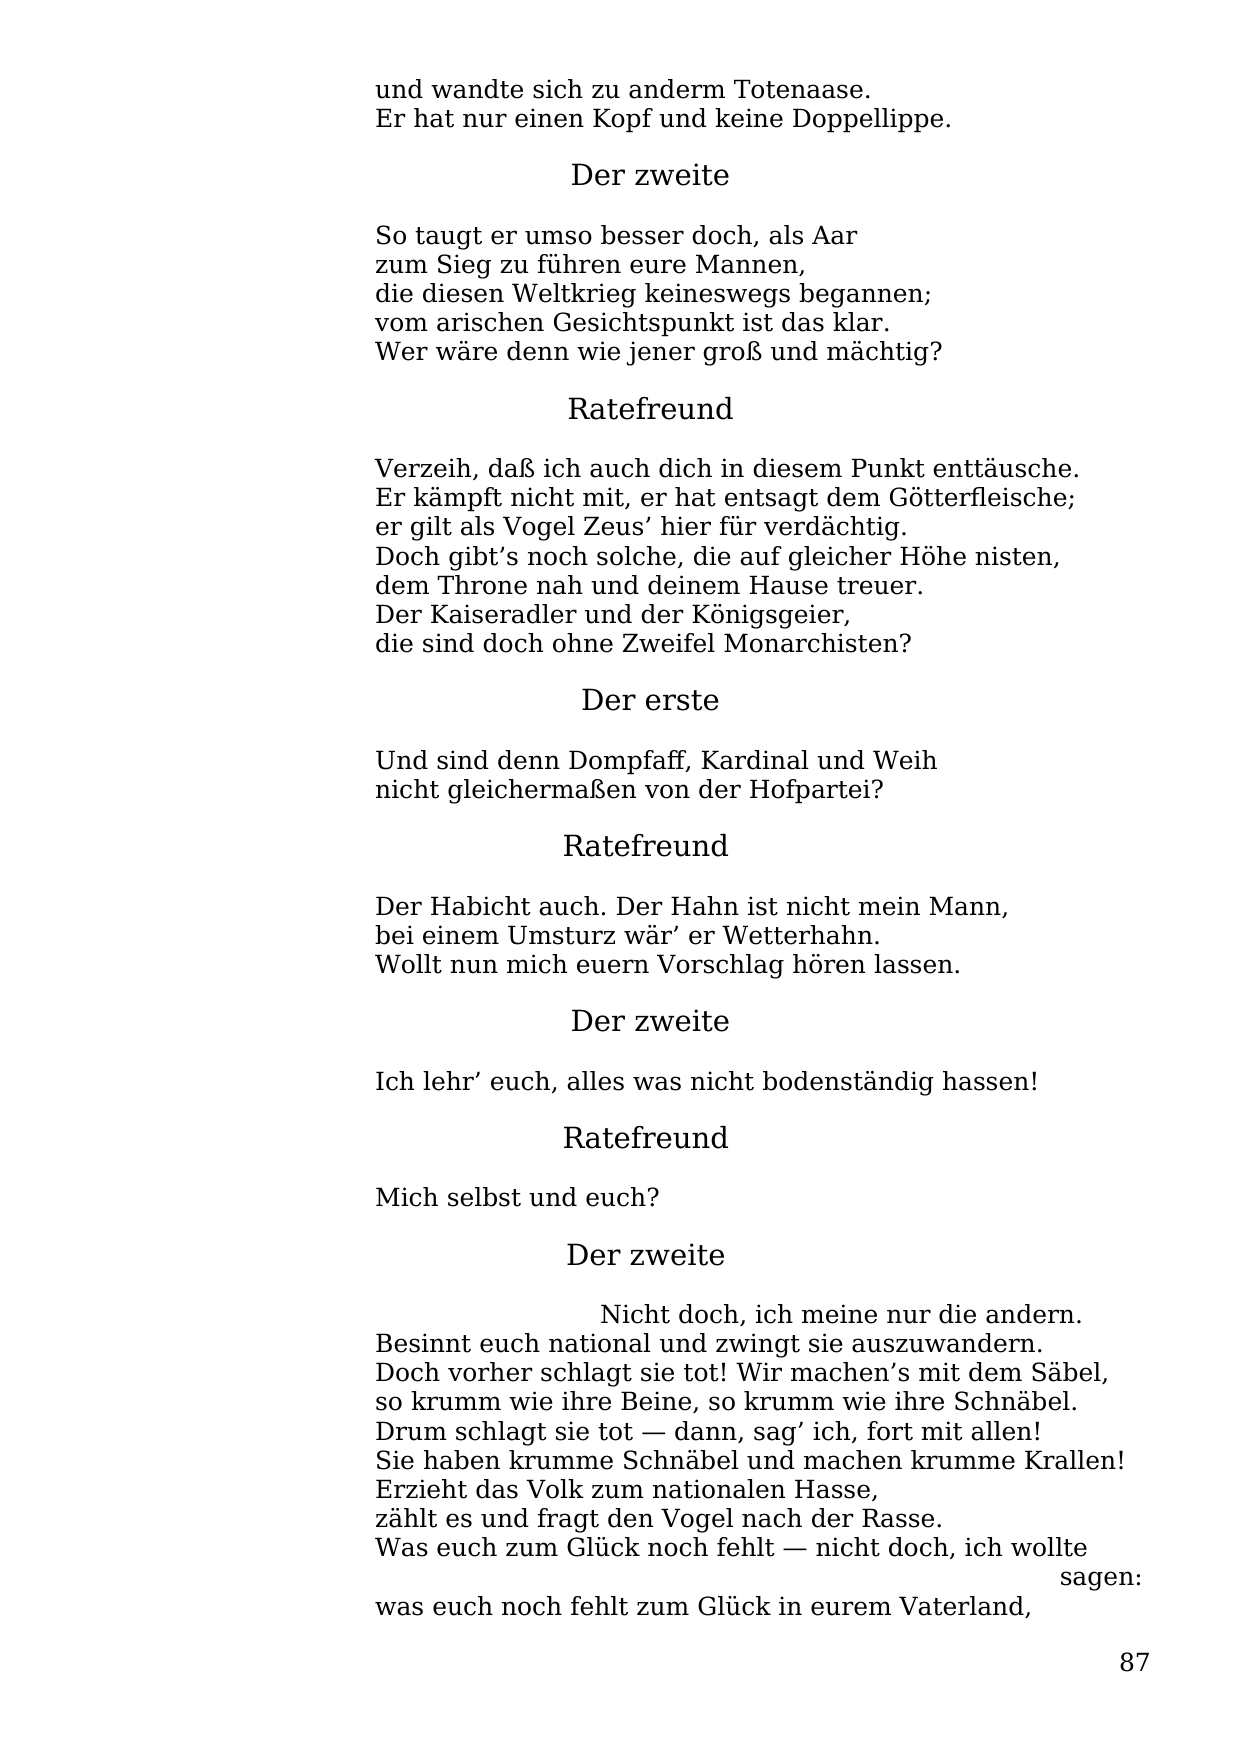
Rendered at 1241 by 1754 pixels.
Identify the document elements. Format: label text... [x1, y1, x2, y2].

text Verzeih, daß ich auch dich in diesem Punkt enttäusche. [375, 426, 1151, 483]
text Er kämpft nicht mit, er hat entsagt dem Götterfleische; [375, 483, 1151, 512]
text Wollt nun mich euern Vorschlag hören lassen. [375, 950, 1151, 979]
text Was euch zum Glück noch fehlt — nicht doch, ich wollte [375, 1533, 1151, 1562]
text was euch noch fehlt zum Glück in eurem Vaterland, [375, 1592, 1151, 1621]
text Der zweite [150, 1212, 1151, 1272]
text Wer wäre denn wie jener groß und mächtig? [375, 337, 1151, 367]
text Besinnt euch national und zwingt sie auszuwandern. [375, 1329, 1151, 1358]
text zählt es und fragt den Vogel nach der Rasse. [375, 1504, 1151, 1533]
text vom arischen Gesichtspunkt ist das klar. [375, 308, 1151, 337]
text Der zweite [150, 979, 1151, 1038]
text Ratefreund [150, 367, 1151, 426]
text Der Kaiseradler und der Königsgeier, [375, 600, 1151, 629]
text Erzieht das Volk zum nationalen Hasse, [375, 1475, 1151, 1504]
text Sie haben krumme Schnäbel und machen krumme Krallen! [375, 1446, 1151, 1475]
text nicht gleichermaßen von der Hofpartei? [375, 775, 1151, 804]
text dem Throne nah und deinem Hause treuer. [375, 571, 1151, 600]
text Und sind denn Dompfaff, Kardinal und Weih [375, 718, 1151, 775]
text Mich selbst und euch? [375, 1155, 1151, 1212]
text so krumm wie ihre Beine, so krumm wie ihre Schnäbel. [375, 1387, 1151, 1417]
text die diesen Weltkrieg keineswegs begannen; [375, 279, 1151, 308]
text Der erste [150, 658, 1151, 718]
text zum Sieg zu führen eure Mannen, [375, 250, 1151, 279]
text und wandte sich zu anderm Totenaase. [375, 75, 1151, 104]
text So taugt er umso besser doch, als Aar [375, 193, 1151, 250]
text Der Habicht auch. Der Hahn ist nicht mein Mann, [375, 863, 1151, 921]
text Er hat nur einen Kopf und keine Doppellippe. [375, 104, 1151, 133]
text bei einem Umsturz wär’ er Wetterhahn. [375, 921, 1151, 950]
text Der zweite [150, 133, 1151, 193]
text Doch vorher schlagt sie tot! Wir machen’s mit dem Säbel, [375, 1358, 1151, 1387]
text Ich lehr’ euch, alles was nicht bodenständig hassen! [375, 1038, 1151, 1096]
text Nicht doch, ich meine nur die andern. [375, 1272, 1151, 1329]
text die sind doch ohne Zweifel Monarchisten? [375, 629, 1151, 658]
text Drum schlagt sie tot — dann, sag’ ich, fort mit allen! [375, 1417, 1151, 1446]
text Ratefreund [150, 804, 1151, 863]
text Ratefreund [150, 1096, 1151, 1155]
text sagen: [375, 1562, 1151, 1592]
text Doch gibt’s noch solche, die auf gleicher Höhe nisten, [375, 542, 1151, 571]
text er gilt als Vogel Zeus’ hier für verdächtig. [375, 512, 1151, 542]
